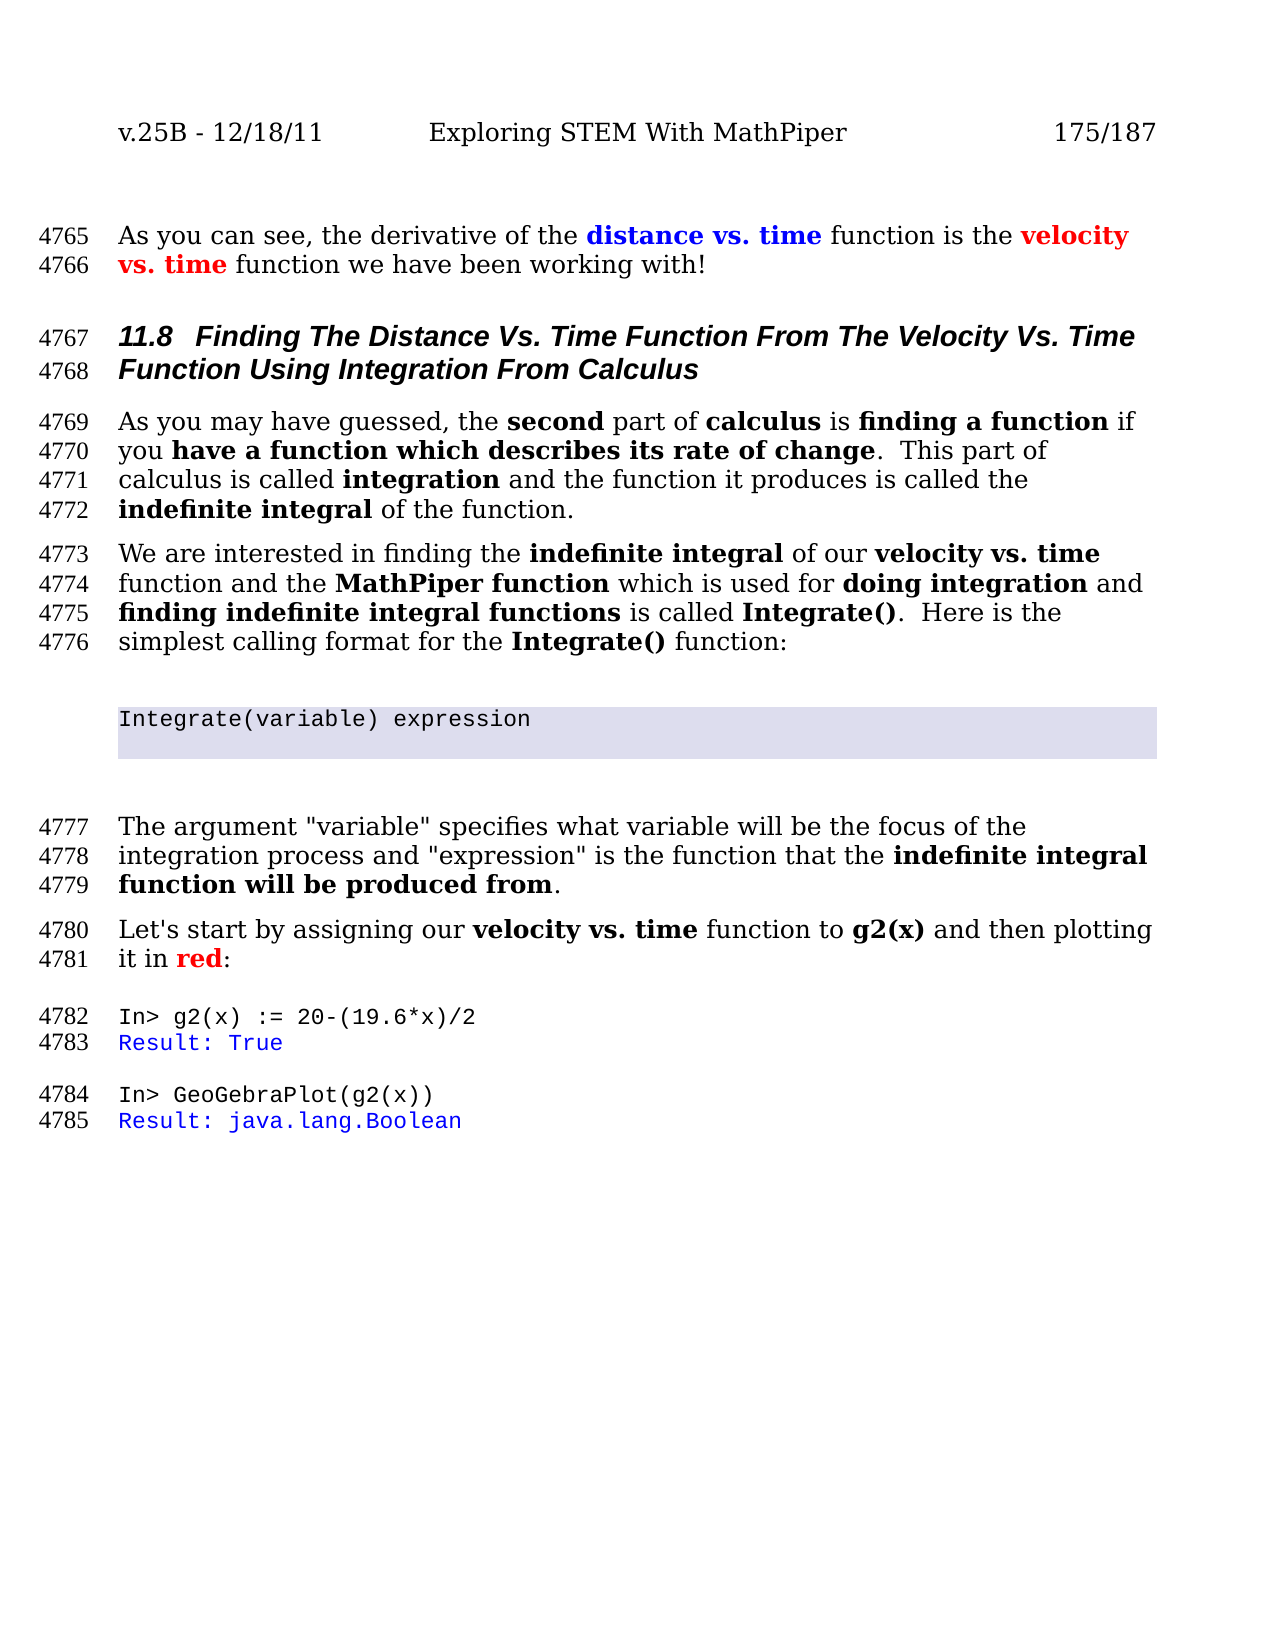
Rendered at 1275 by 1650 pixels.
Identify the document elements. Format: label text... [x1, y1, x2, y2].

text In> g2(x) := 20-(19.6*x)/2 [118, 1006, 1157, 1032]
text The argument "variable" specifies what variable will be the focus of the integration process and "expression" is the function that the indefinite integral function will be produced from. [118, 812, 1157, 900]
text In> GeoGebraPlot(g2(x)) [118, 1083, 1157, 1109]
text As you can see, the derivative of the distance vs. time function is the velocity vs. time function we have been working with! [118, 221, 1157, 280]
table_header Integrate(variable) expression [118, 707, 1157, 759]
text Result: True [118, 1032, 1157, 1057]
subtitle Finding The Distance Vs. Time Function From The Velocity Vs. Time Function Using Integration From Calculus [118, 319, 1157, 386]
text As you may have guessed, the second part of calculus is finding a function if you have a function which describes its rate of change. This part of calculus is called integration and the function it produces is called the indefinite integral of the function. [118, 407, 1157, 524]
text Result: java.lang.Boolean [118, 1109, 1157, 1135]
text We are interested in finding the indefinite integral of our velocity vs. time function and the MathPiper function which is used for doing integration and finding indefinite integral functions is called Integrate(). Here is the simplest calling format for the Integrate() function: [118, 539, 1157, 657]
text Let's start by assigning our velocity vs. time function to g2(x) and then plotting it in red: [118, 915, 1157, 974]
